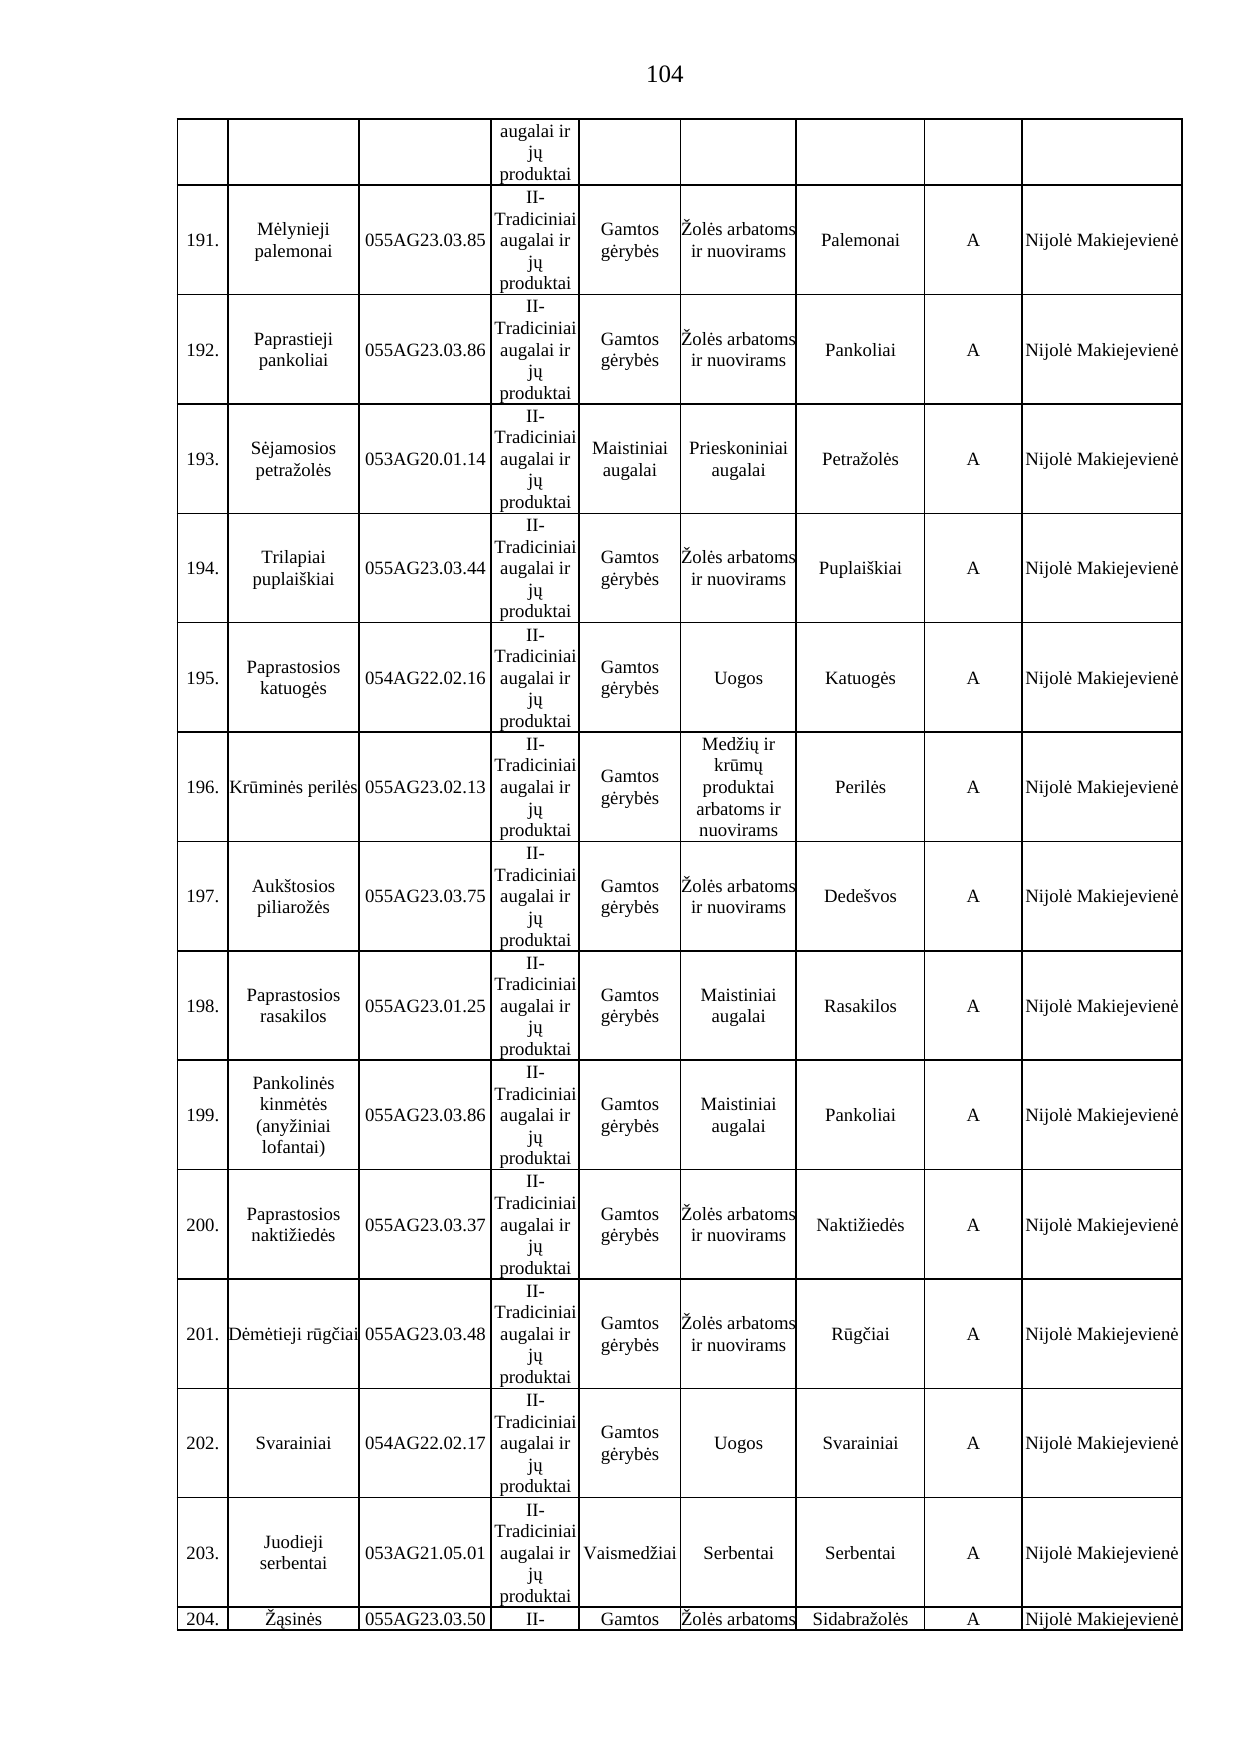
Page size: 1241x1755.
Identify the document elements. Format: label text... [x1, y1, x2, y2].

table_cell Uogos [681, 623, 795, 731]
table_cell 055AG23.03.37 [360, 1170, 490, 1278]
table_cell Paprastieji pankoliai [229, 295, 358, 403]
table_cell 194. [178, 514, 227, 622]
table_cell II-Tradiciniai augalai ir jų produktai [492, 842, 578, 950]
table_cell II-Tradiciniai augalai ir jų produktai [492, 733, 578, 841]
table_cell Juodieji serbentai [229, 1498, 358, 1606]
table_cell A [925, 405, 1021, 512]
table_cell [178, 120, 227, 184]
table_cell A [925, 1061, 1021, 1169]
table_cell II-Tradiciniai augalai ir jų produktai [492, 1280, 578, 1387]
table_cell A [925, 1280, 1021, 1387]
table_cell Trilapiai puplaiškiai [229, 514, 358, 622]
table_cell 204. [178, 1608, 227, 1629]
table_cell Rūgčiai [797, 1280, 924, 1387]
table_cell 197. [178, 842, 227, 950]
table_cell Maistiniai augalai [580, 405, 680, 512]
table_cell 054AG22.02.16 [360, 623, 490, 731]
table_cell 199. [178, 1061, 227, 1169]
table_cell Paprastosios katuogės [229, 623, 358, 731]
table_cell Maistiniai augalai [681, 1061, 795, 1169]
table_cell 055AG23.03.48 [360, 1280, 490, 1387]
table_cell A [925, 623, 1021, 731]
table_cell Gamtos gėrybės [580, 295, 680, 403]
table_cell [1023, 120, 1181, 184]
table_cell II-Tradiciniai augalai ir jų produktai [492, 405, 578, 512]
table_cell Katuogės [797, 623, 924, 731]
table_cell II-Tradiciniai augalai ir jų produktai [492, 952, 578, 1059]
table_cell Žolės arbatoms ir nuovirams [681, 514, 795, 622]
table_cell Nijolė Makiejevienė [1023, 405, 1181, 512]
table_cell Nijolė Makiejevienė [1023, 842, 1181, 950]
table_cell 055AG23.03.86 [360, 295, 490, 403]
table_cell A [925, 952, 1021, 1059]
table_cell Žolės arbatoms ir nuovirams [681, 842, 795, 950]
table_cell 054AG22.02.17 [360, 1389, 490, 1497]
table_cell Nijolė Makiejevienė [1023, 952, 1181, 1059]
table_cell Nijolė Makiejevienė [1023, 1498, 1181, 1606]
table_cell 195. [178, 623, 227, 731]
table_cell II-Tradiciniai augalai ir jų produktai [492, 623, 578, 731]
table_cell 055AG23.02.13 [360, 733, 490, 841]
table_cell Medžių ir krūmų produktai arbatoms ir nuovirams [681, 733, 795, 841]
table_cell Nijolė Makiejevienė [1023, 623, 1181, 731]
table_cell Nijolė Makiejevienė [1023, 514, 1181, 622]
table_cell II-Tradiciniai augalai ir jų produktai [492, 1170, 578, 1278]
table_cell [580, 120, 680, 184]
table_cell Petražolės [797, 405, 924, 512]
table_cell [229, 120, 358, 184]
table_cell II-Tradiciniai augalai ir jų produktai [492, 1389, 578, 1497]
table_cell Svarainiai [797, 1389, 924, 1497]
table_cell 193. [178, 405, 227, 512]
table_cell 196. [178, 733, 227, 841]
table_cell Nijolė Makiejevienė [1023, 1061, 1181, 1169]
table_cell Pankoliai [797, 1061, 924, 1169]
table_cell 203. [178, 1498, 227, 1606]
table_cell Aukštosios piliarožės [229, 842, 358, 950]
table_cell 191. [178, 186, 227, 294]
table_cell Nijolė Makiejevienė [1023, 1280, 1181, 1387]
table_cell 055AG23.01.25 [360, 952, 490, 1059]
table_cell Prieskoniniai augalai [681, 405, 795, 512]
table_cell Nijolė Makiejevienė [1023, 1608, 1181, 1629]
table_cell 053AG21.05.01 [360, 1498, 490, 1606]
table_cell Svarainiai [229, 1389, 358, 1497]
table_cell Pankolinės kinmėtės (anyžiniai lofantai) [229, 1061, 358, 1169]
table_cell Gamtos gėrybės [580, 842, 680, 950]
table_cell [681, 120, 795, 184]
table_cell 055AG23.03.85 [360, 186, 490, 294]
table_cell 192. [178, 295, 227, 403]
table_cell 198. [178, 952, 227, 1059]
table_cell II-Tradiciniai augalai ir jų produktai [492, 295, 578, 403]
table_cell 201. [178, 1280, 227, 1387]
table_cell Nijolė Makiejevienė [1023, 1389, 1181, 1497]
table_cell A [925, 186, 1021, 294]
table_cell augalai ir jų produktai [492, 120, 578, 184]
table_cell Gamtos gėrybės [580, 1061, 680, 1169]
table_cell Gamtos gėrybės [580, 733, 680, 841]
table_cell Nijolė Makiejevienė [1023, 1170, 1181, 1278]
table_cell Rasakilos [797, 952, 924, 1059]
table_cell Maistiniai augalai [681, 952, 795, 1059]
table_cell Serbentai [797, 1498, 924, 1606]
table_cell [360, 120, 490, 184]
table_cell 055AG23.03.86 [360, 1061, 490, 1169]
table_cell II-Tradiciniai augalai ir jų produktai [492, 1061, 578, 1169]
table_cell Žolės arbatoms ir nuovirams [681, 1170, 795, 1278]
table_cell 053AG20.01.14 [360, 405, 490, 512]
table_cell A [925, 295, 1021, 403]
table_cell II-Tradiciniai augalai ir jų produktai [492, 1498, 578, 1606]
table_cell Naktižiedės [797, 1170, 924, 1278]
table_cell Puplaiškiai [797, 514, 924, 622]
table_cell 200. [178, 1170, 227, 1278]
table_cell II-Tradiciniai augalai ir jų produktai [492, 514, 578, 622]
table_cell A [925, 1170, 1021, 1278]
table_cell [925, 120, 1021, 184]
table_cell A [925, 733, 1021, 841]
table_cell Žolės arbatoms [681, 1608, 795, 1629]
table_cell Gamtos gėrybės [580, 952, 680, 1059]
table_cell Gamtos gėrybės [580, 1389, 680, 1497]
table_cell A [925, 514, 1021, 622]
table_cell Krūminės perilės [229, 733, 358, 841]
table_cell Žolės arbatoms ir nuovirams [681, 1280, 795, 1387]
table_cell Paprastosios naktižiedės [229, 1170, 358, 1278]
table_cell Sėjamosios petražolės [229, 405, 358, 512]
table_cell Žolės arbatoms ir nuovirams [681, 186, 795, 294]
table_cell II- [492, 1608, 578, 1629]
table_cell Mėlynieji palemonai [229, 186, 358, 294]
table_cell II-Tradiciniai augalai ir jų produktai [492, 186, 578, 294]
table_cell [797, 120, 924, 184]
table_cell A [925, 842, 1021, 950]
table_cell Gamtos [580, 1608, 680, 1629]
table_cell Žąsinės [229, 1608, 358, 1629]
table_cell Dėmėtieji rūgčiai [229, 1280, 358, 1387]
table_cell A [925, 1498, 1021, 1606]
table_cell Pankoliai [797, 295, 924, 403]
table_cell A [925, 1389, 1021, 1497]
table_cell 055AG23.03.44 [360, 514, 490, 622]
table_cell Gamtos gėrybės [580, 1170, 680, 1278]
table_cell Paprastosios rasakilos [229, 952, 358, 1059]
table_cell A [925, 1608, 1021, 1629]
table_cell Dedešvos [797, 842, 924, 950]
table_cell Gamtos gėrybės [580, 623, 680, 731]
table_cell Perilės [797, 733, 924, 841]
table_cell Žolės arbatoms ir nuovirams [681, 295, 795, 403]
table_cell Nijolė Makiejevienė [1023, 295, 1181, 403]
table_cell Serbentai [681, 1498, 795, 1606]
table_cell Nijolė Makiejevienė [1023, 186, 1181, 294]
table_cell 055AG23.03.50 [360, 1608, 490, 1629]
table_cell Vaismedžiai [580, 1498, 680, 1606]
table_cell Gamtos gėrybės [580, 1280, 680, 1387]
table_cell Palemonai [797, 186, 924, 294]
table_cell 055AG23.03.75 [360, 842, 490, 950]
table_cell Gamtos gėrybės [580, 514, 680, 622]
table_cell Nijolė Makiejevienė [1023, 733, 1181, 841]
table_cell 202. [178, 1389, 227, 1497]
table_cell Uogos [681, 1389, 795, 1497]
table_cell Gamtos gėrybės [580, 186, 680, 294]
table_cell Sidabražolės [797, 1608, 924, 1629]
